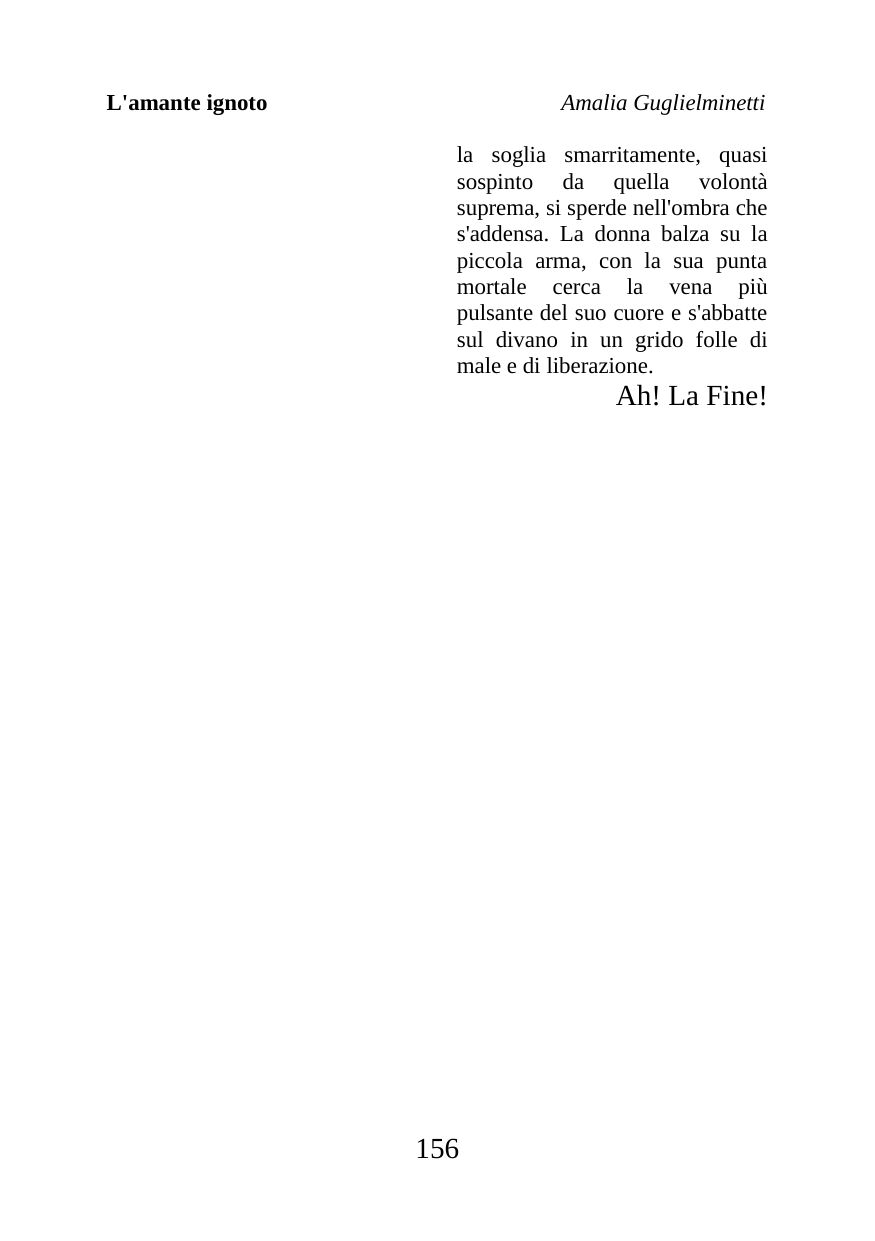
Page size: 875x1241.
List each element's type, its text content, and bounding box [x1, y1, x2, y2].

text Ah! La Fine! [106, 378, 768, 412]
text la soglia smarritamente, quasi sospinto da quella volontà suprema, si sperde nell'ombra che s'addensa. La donna balza su la piccola arma, con la sua punta mortale cerca la vena più pulsante del suo cuore e s'abbatte sul divano in un grido folle di male e di liberazione. [457, 141, 768, 378]
